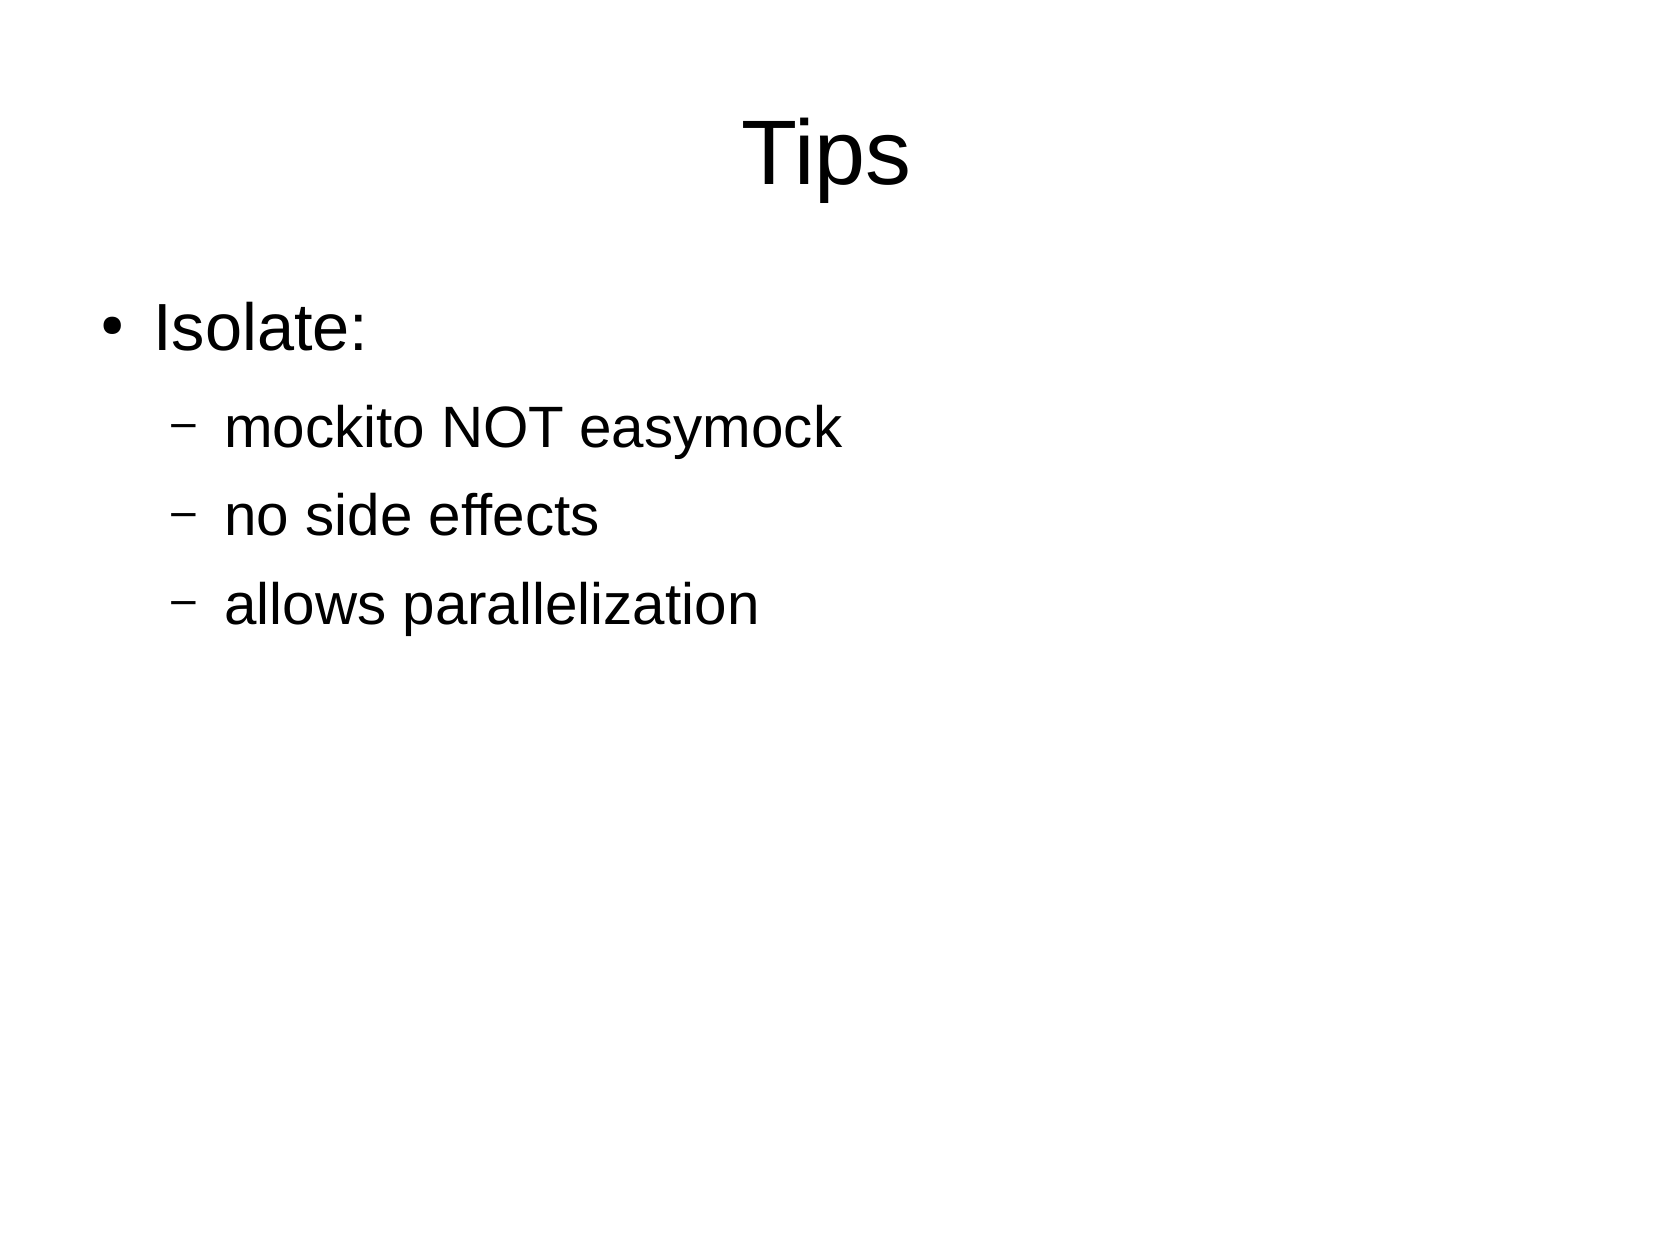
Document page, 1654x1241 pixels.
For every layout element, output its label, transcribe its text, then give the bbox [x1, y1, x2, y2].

title Tips [82, 49, 1571, 257]
list Isolate: mockito NOT easymock no side effects allows parallelization [82, 290, 1571, 1010]
